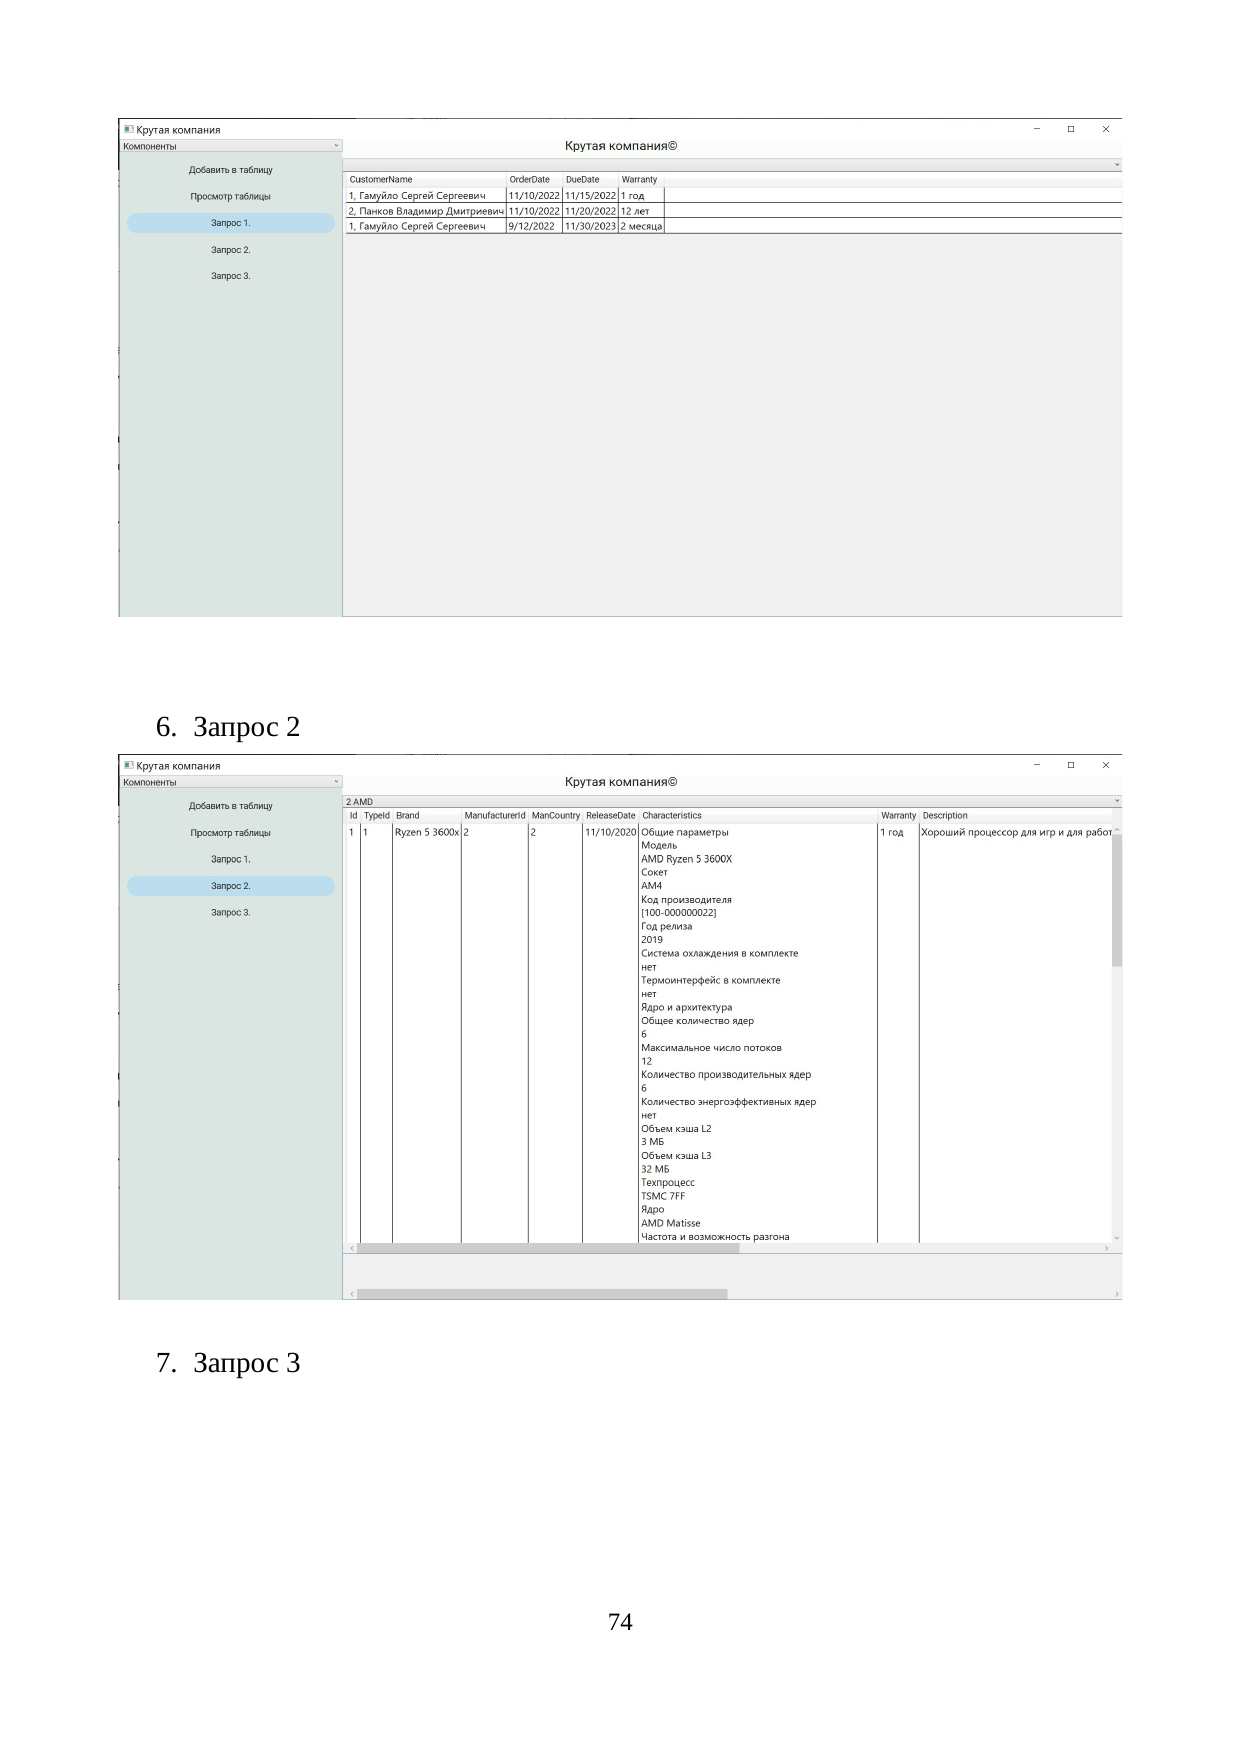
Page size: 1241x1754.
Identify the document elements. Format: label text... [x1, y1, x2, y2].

picture [118, 754, 1123, 1300]
picture [118, 118, 1123, 617]
list Запрос 2 [156, 709, 1122, 742]
list Запрос 3 [156, 1345, 1122, 1379]
